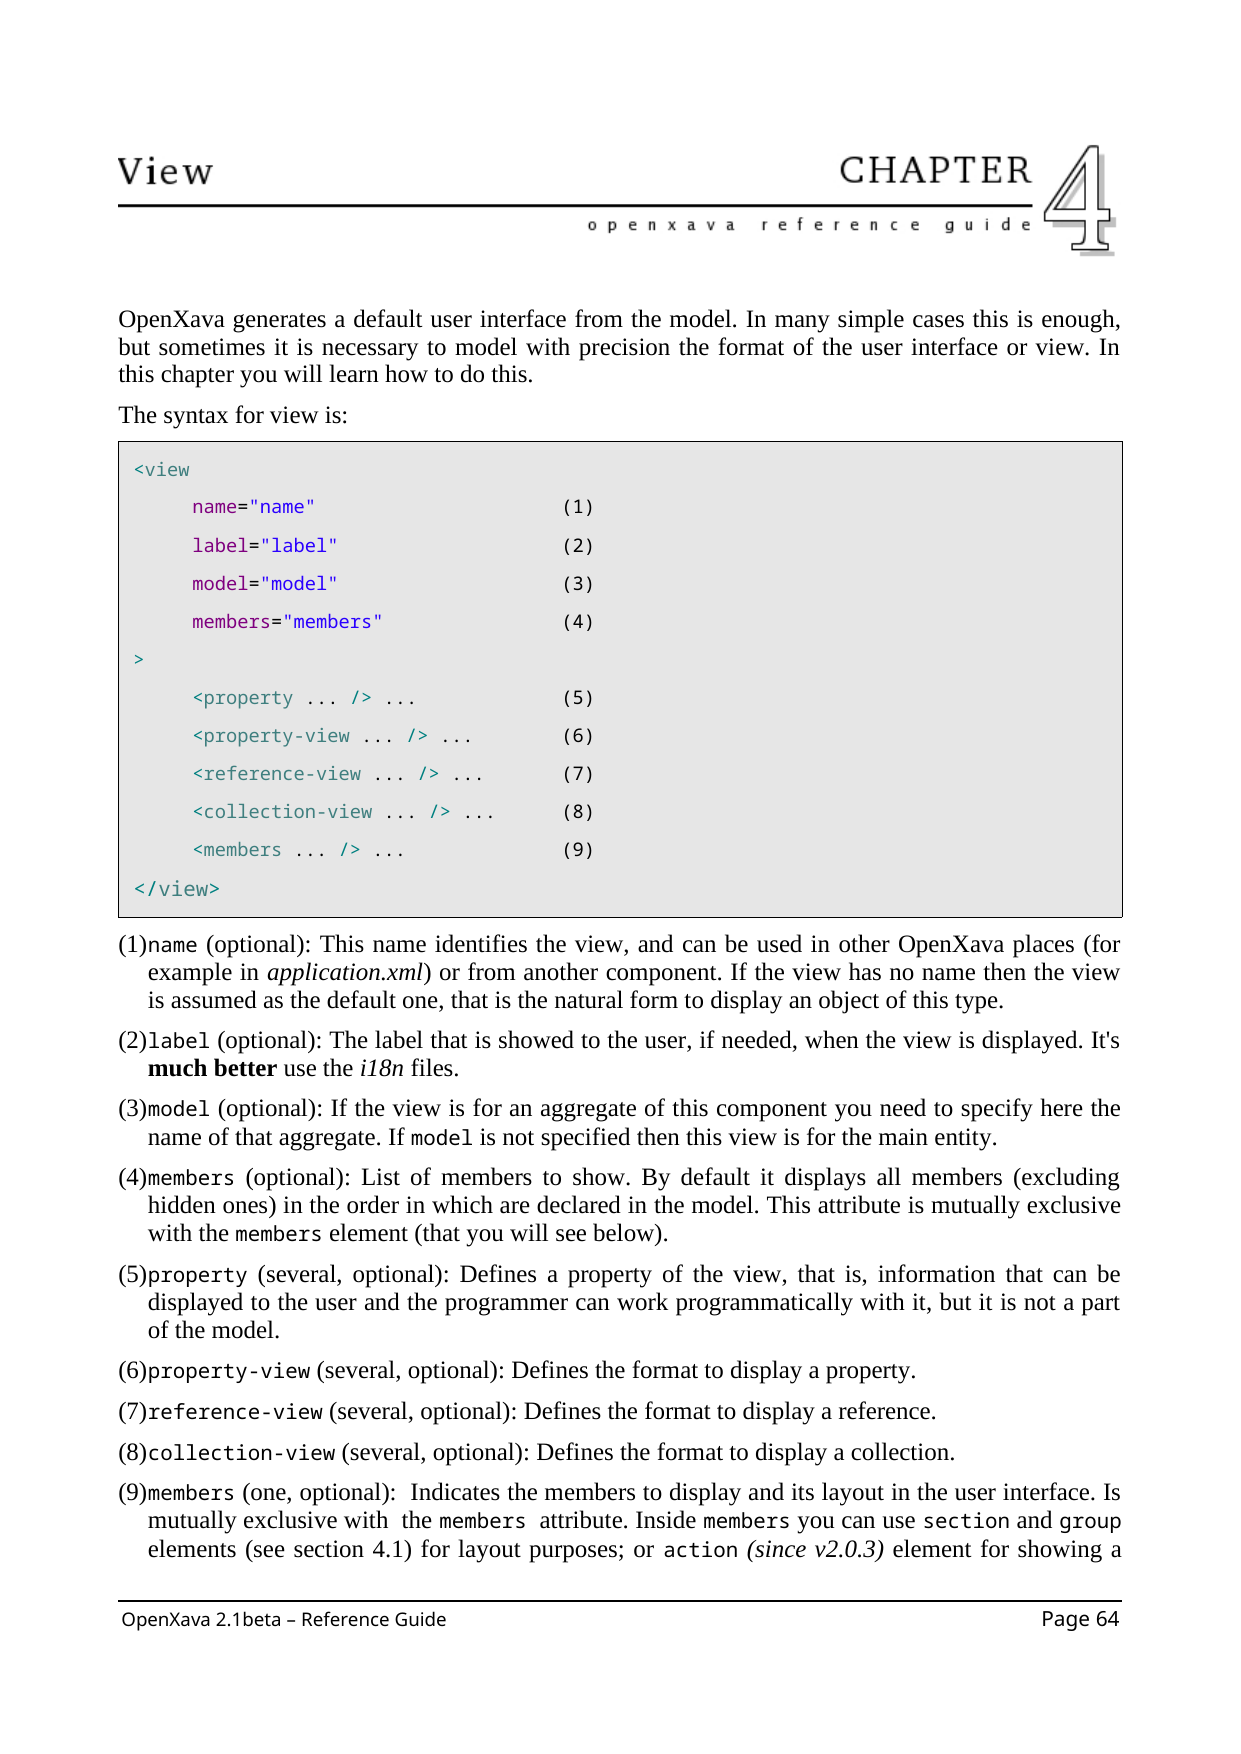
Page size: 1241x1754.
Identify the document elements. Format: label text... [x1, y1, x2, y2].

text <reference-view ... /> ... (7) [119, 745, 1122, 783]
text </view> [119, 859, 1122, 917]
text model="model" (3) [119, 555, 1122, 593]
list members (optional): List of members to show. By default it displays all members (excluding hidden ones) in the order in which are declared in the model. This attribute is mutually exclusive with the members element (that you will see below). [118, 1163, 1122, 1247]
text name="name" (1) [119, 479, 1122, 517]
list reference-view (several, optional): Defines the format to display a reference. [118, 1397, 1122, 1425]
list members (one, optional): Indicates the members to display and its layout in the user interface. Is mutually exclusive with the members attribute. Inside members you can use section and group elements (see section 4.1) for layout purposes; or action (since v2.0.3) element for showing a [118, 1478, 1122, 1563]
picture [118, 118, 1122, 288]
text label="label" (2) [119, 517, 1122, 555]
list model (optional): If the view is for an aggregate of this component you need to specify here the name of that aggregate. If model is not specified then this view is for the main entity. [118, 1094, 1122, 1151]
text <property ... /> ... (5) [119, 669, 1122, 707]
list label (optional): The label that is showed to the user, if needed, when the view is displayed. It's much better use the i18n files. [118, 1026, 1122, 1082]
list collection-view (several, optional): Defines the format to display a collection. [118, 1438, 1122, 1466]
text <members ... /> ... (9) [119, 821, 1122, 859]
text <collection-view ... /> ... (8) [119, 783, 1122, 821]
list name (optional): This name identifies the view, and can be used in other OpenXava places (for example in application.xml) or from another component. If the view has no name then the view is assumed as the default one, that is the natural form to display an object of this type. [118, 930, 1122, 1013]
list property-view (several, optional): Defines the format to display a property. [118, 1356, 1122, 1384]
text members="members" (4) [119, 593, 1122, 631]
text The syntax for view is: [118, 401, 1122, 428]
text OpenXava generates a default user interface from the model. In many simple cases this is enough, but sometimes it is necessary to model with precision the format of the user interface or view. In this chapter you will learn how to do this. [118, 305, 1122, 388]
list property (several, optional): Defines a property of the view, that is, information that can be displayed to the user and the programmer can work programmatically with it, but it is not a part of the model. [118, 1260, 1122, 1344]
subtitle View [118, 288, 1122, 293]
text > [119, 631, 1122, 669]
text <property-view ... /> ... (6) [119, 707, 1122, 745]
text <view [119, 442, 1122, 479]
